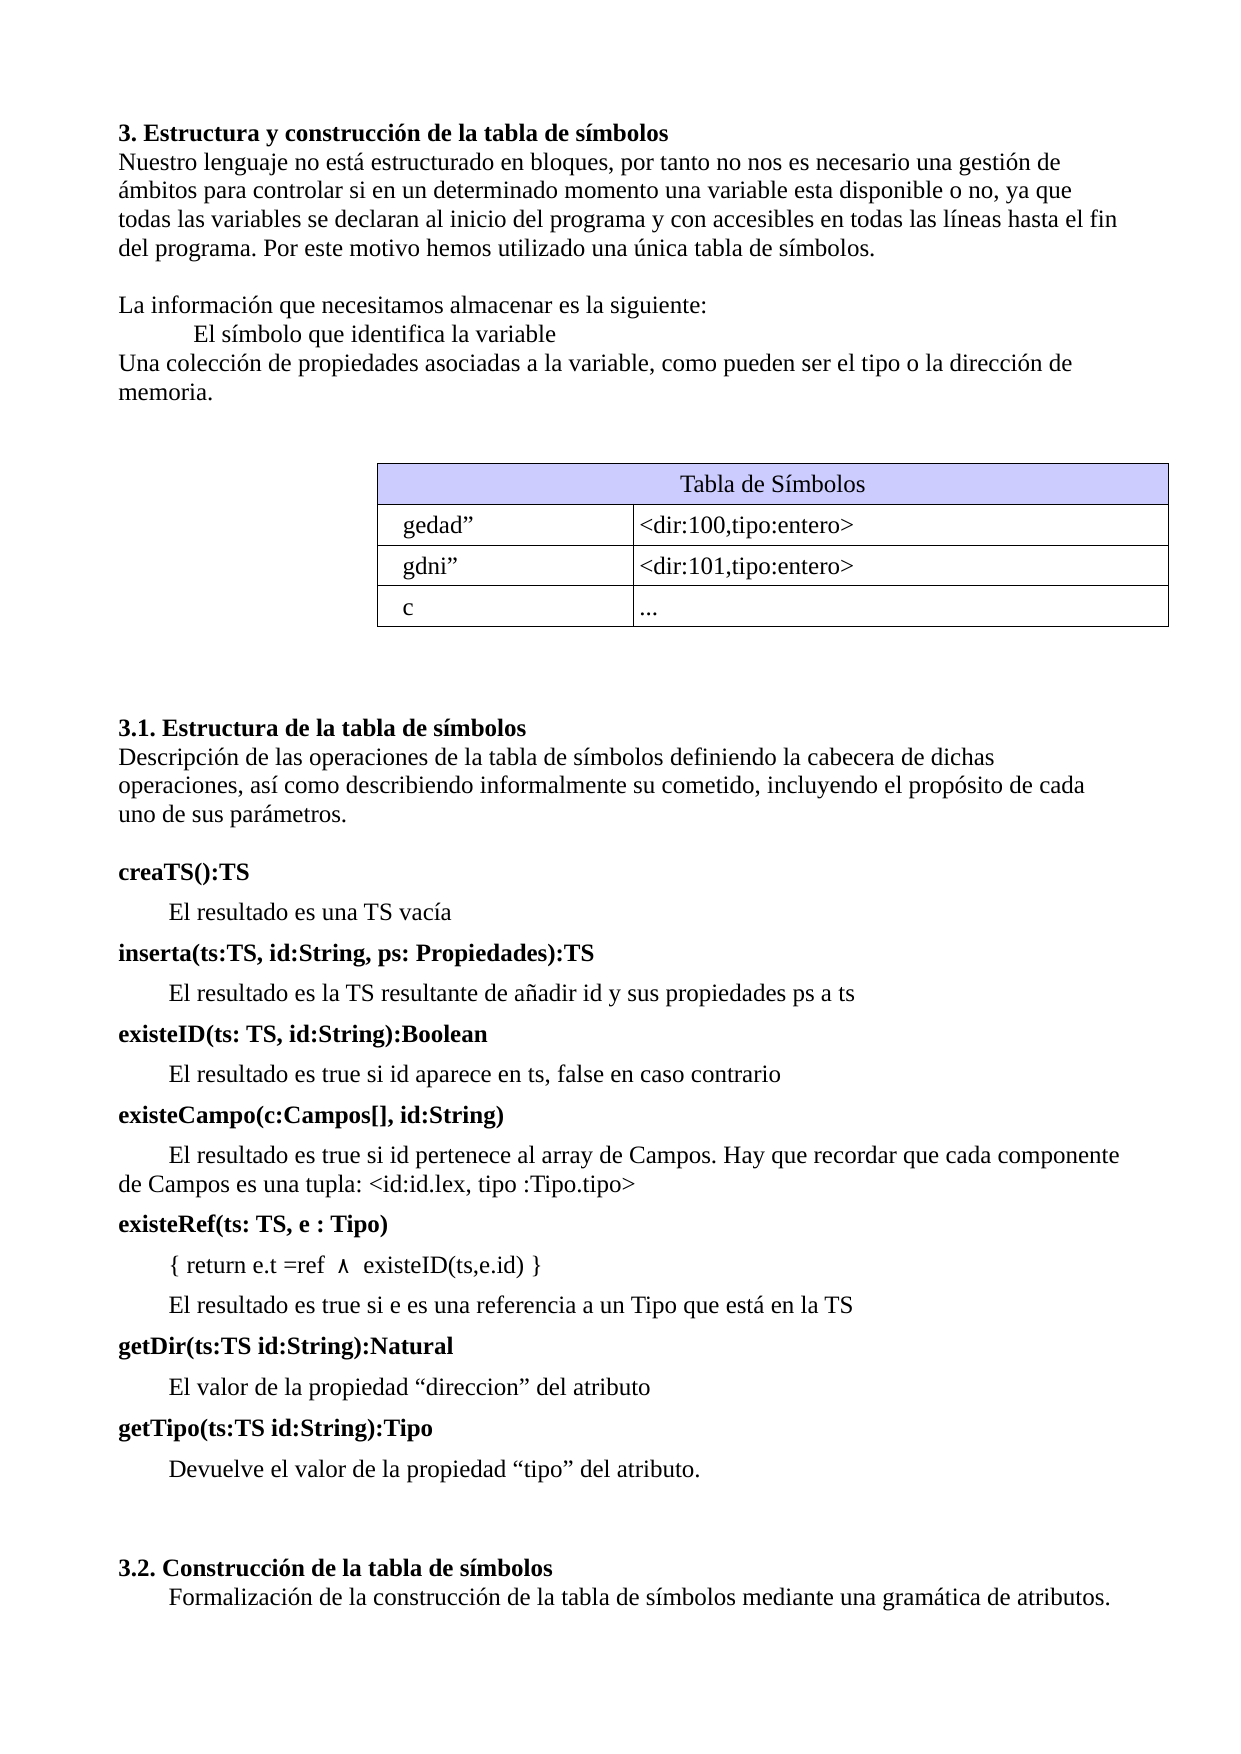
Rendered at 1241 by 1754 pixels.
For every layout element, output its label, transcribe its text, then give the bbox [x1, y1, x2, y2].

text El resultado es true si e es una referencia a un Tipo que está en la TS [118, 1291, 1122, 1319]
text inserta(ts:TS, id:String, ps: Propiedades):TS [118, 938, 1122, 966]
text creaTS():TS [118, 857, 1122, 885]
text Una colección de propiedades asociadas a la variable, como pueden ser el tipo o la dirección de memoria. [118, 348, 1122, 406]
text existeCampo(c:Campos[], id:String) [118, 1100, 1122, 1128]
text existeRef(ts: TS, e : Tipo) [118, 1209, 1122, 1238]
text existeID(ts: TS, id:String):Boolean [118, 1019, 1122, 1047]
text 3.1. Estructura de la tabla de símbolos [118, 713, 1122, 742]
text getDir(ts:TS id:String):Natural [118, 1331, 1122, 1360]
text El resultado es true si id aparece en ts, false en caso contrario [118, 1059, 1122, 1088]
text El resultado es una TS vacía [118, 897, 1122, 926]
text Devuelve el valor de la propiedad “tipo” del atributo. [118, 1454, 1122, 1483]
table_cell gdni” [378, 546, 633, 585]
text Nuestro lenguaje no está estructurado en bloques, por tanto no nos es necesario una gestión de ámbitos para controlar si en un determinado momento una variable esta disponible o no, ya que todas las variables se declaran al inicio del programa y con accesibles en todas las líneas hasta el fin del programa. Por este motivo hemos utilizado una única tabla de símbolos. [118, 147, 1122, 262]
text 3.2. Construcción de la tabla de símbolos [118, 1553, 1122, 1582]
table_cell ... [634, 586, 1168, 626]
text { return e.t =ref ٨ existeID(ts,e.id) } [118, 1250, 1122, 1279]
text 3. Estructura y construcción de la tabla de símbolos [118, 118, 1122, 147]
table_header Tabla de Símbolos [378, 464, 1168, 504]
table_cell <dir:101,tipo:entero> [634, 546, 1168, 585]
text El resultado es la TS resultante de añadir id y sus propiedades ps a ts [118, 978, 1122, 1007]
text El valor de la propiedad “direccion” del atributo [118, 1372, 1122, 1400]
text El resultado es true si id pertenece al array de Campos. Hay que recordar que cada componente de Campos es una tupla: <id:id.lex, tipo :Tipo.tipo> [118, 1140, 1122, 1198]
text Descripción de las operaciones de la tabla de símbolos definiendo la cabecera de dichas operaciones, así como describiendo informalmente su cometido, incluyendo el propósito de cada uno de sus parámetros. [118, 742, 1122, 828]
text getTipo(ts:TS id:String):Tipo [118, 1413, 1122, 1442]
text Formalización de la construcción de la tabla de símbolos mediante una gramática de atributos. [118, 1582, 1122, 1610]
table_cell gedad” [378, 505, 633, 544]
text El símbolo que identifica la variable [193, 319, 1122, 348]
table_cell c [378, 586, 633, 626]
table_cell <dir:100,tipo:entero> [634, 505, 1168, 544]
text La información que necesitamos almacenar es la siguiente: [118, 291, 1122, 319]
